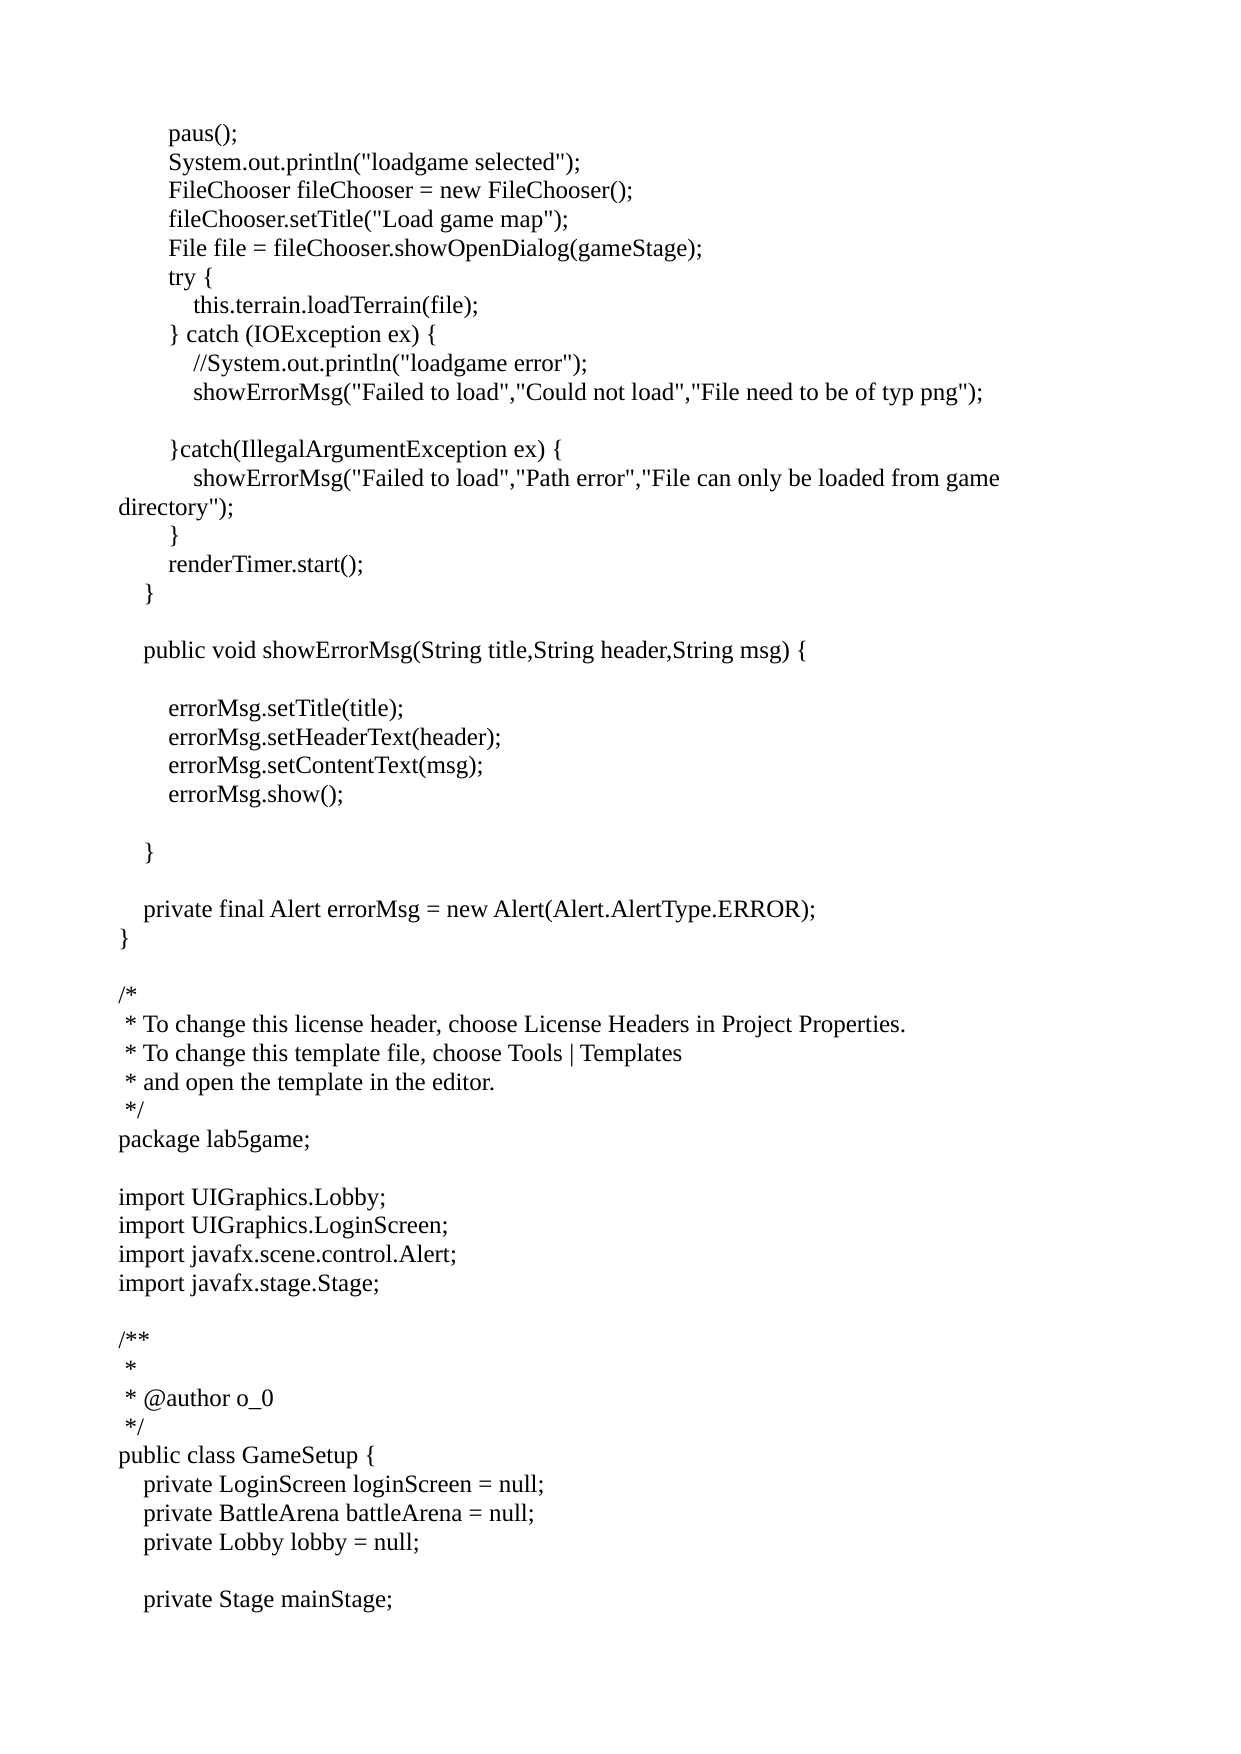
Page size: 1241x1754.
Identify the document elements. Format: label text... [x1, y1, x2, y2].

text public void showErrorMsg(String title,String header,String msg) { [118, 636, 1122, 664]
text errorMsg.show(); [118, 779, 1122, 808]
text */ [118, 1096, 1122, 1124]
text import javafx.stage.Stage; [118, 1268, 1122, 1297]
text } catch (IOException ex) { [118, 319, 1122, 348]
text } [118, 837, 1122, 866]
text /* [118, 981, 1122, 1009]
text * [118, 1354, 1122, 1383]
text renderTimer.start(); [118, 549, 1122, 578]
text private Stage mainStage; [118, 1584, 1122, 1613]
text private BattleArena battleArena = null; [118, 1498, 1122, 1527]
text * To change this license header, choose License Headers in Project Properties. [118, 1009, 1122, 1038]
text } [118, 923, 1122, 952]
text File file = fileChooser.showOpenDialog(gameStage); [118, 233, 1122, 262]
text } [118, 578, 1122, 607]
text import javafx.scene.control.Alert; [118, 1239, 1122, 1268]
text }catch(IllegalArgumentException ex) { [118, 434, 1122, 463]
text private LoginScreen loginScreen = null; [118, 1469, 1122, 1498]
text paus(); [118, 118, 1122, 147]
text //System.out.println("loadgame error"); [118, 348, 1122, 377]
text errorMsg.setHeaderText(header); [118, 722, 1122, 751]
text showErrorMsg("Failed to load","Path error","File can only be loaded from game directory"); [118, 463, 1122, 521]
text fileChooser.setTitle("Load game map"); [118, 204, 1122, 233]
text * @author o_0 [118, 1383, 1122, 1412]
text private final Alert errorMsg = new Alert(Alert.AlertType.ERROR); [118, 894, 1122, 923]
text package lab5game; [118, 1124, 1122, 1153]
text * and open the template in the editor. [118, 1067, 1122, 1096]
text public class GameSetup { [118, 1441, 1122, 1469]
text errorMsg.setContentText(msg); [118, 751, 1122, 779]
text * To change this template file, choose Tools | Templates [118, 1038, 1122, 1067]
text this.terrain.loadTerrain(file); [118, 291, 1122, 319]
text FileChooser fileChooser = new FileChooser(); [118, 176, 1122, 204]
text try { [118, 262, 1122, 291]
text errorMsg.setTitle(title); [118, 693, 1122, 722]
text System.out.println("loadgame selected"); [118, 147, 1122, 176]
text showErrorMsg("Failed to load","Could not load","File need to be of typ png"); [118, 377, 1122, 406]
text import UIGraphics.LoginScreen; [118, 1211, 1122, 1239]
text } [118, 521, 1122, 549]
text private Lobby lobby = null; [118, 1527, 1122, 1556]
text /** [118, 1326, 1122, 1354]
text import UIGraphics.Lobby; [118, 1182, 1122, 1211]
text */ [118, 1412, 1122, 1441]
